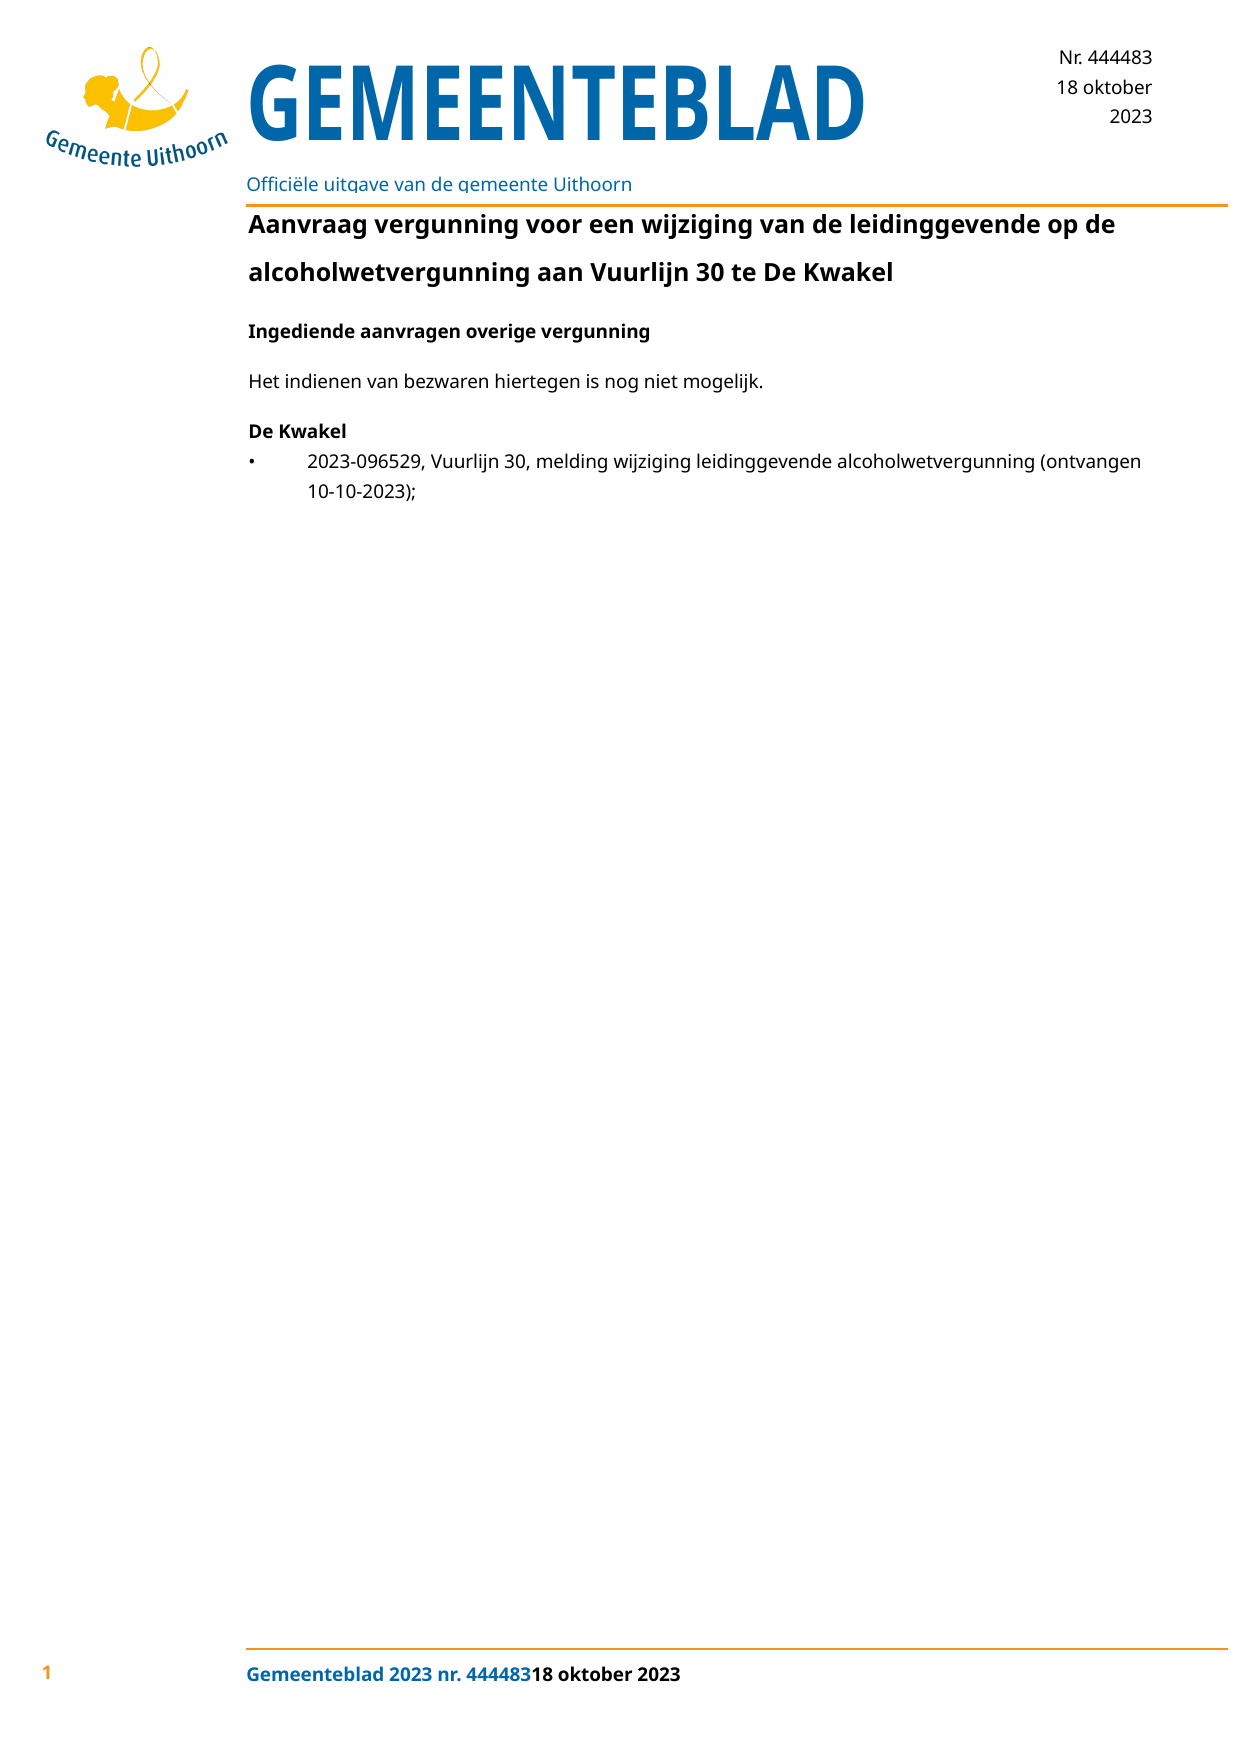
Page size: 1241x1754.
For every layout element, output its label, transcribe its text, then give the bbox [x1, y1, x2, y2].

text De Kwakel [248, 419, 1152, 444]
picture [41, 47, 231, 172]
list 2023-096529, Vuurlijn 30, melding wijziging leidinggevende alcoholwetvergunning (ontvangen 10-10-2023); [248, 448, 1152, 504]
text Aanvraag vergunning voor een wijziging van de leidinggevende op de alcoholwetvergunning aan Vuurlijn 30 te De Kwakel [248, 207, 1152, 288]
text Ingediende aanvragen overige vergunning [248, 318, 1152, 344]
text Het indienen van bezwaren hiertegen is nog niet mogelijk. [248, 368, 1152, 394]
